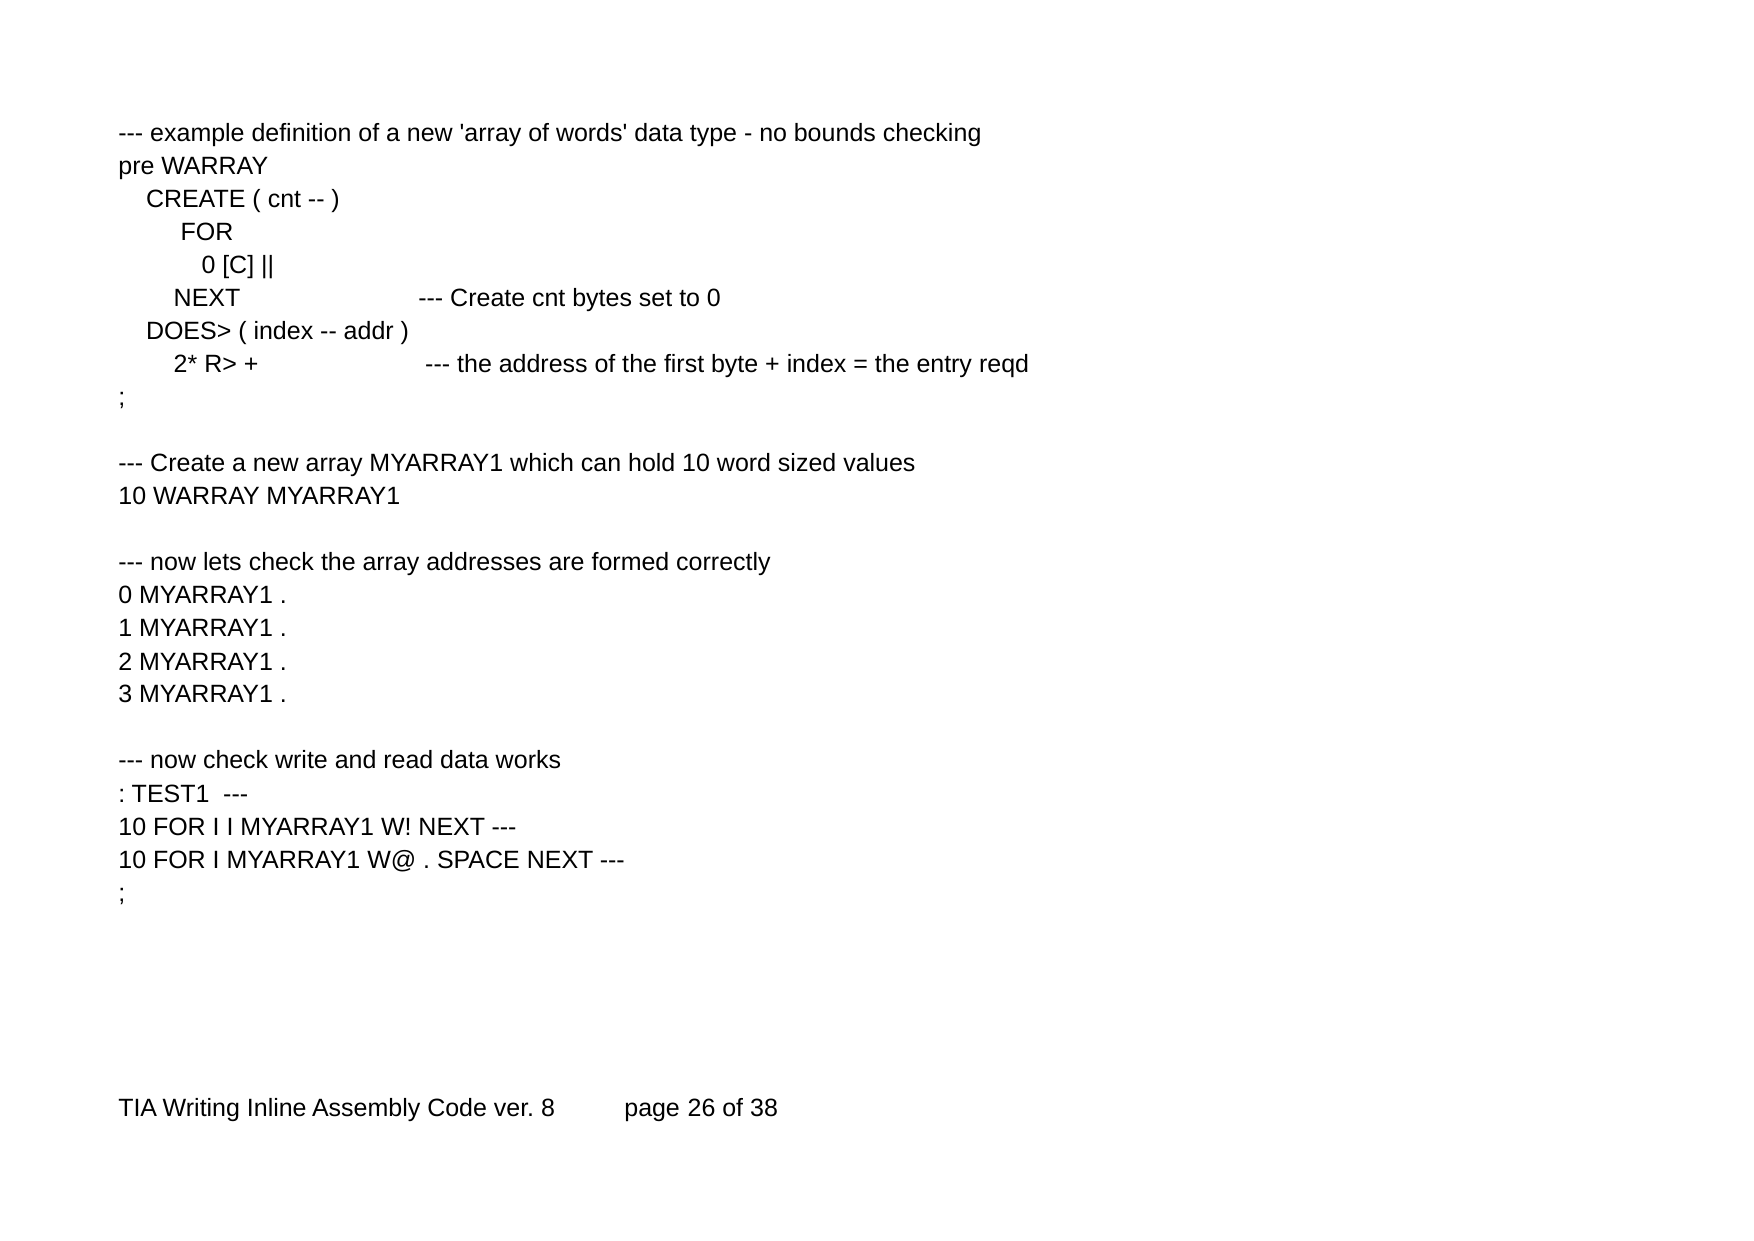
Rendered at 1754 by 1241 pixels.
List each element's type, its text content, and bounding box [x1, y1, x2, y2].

text --- now lets check the array addresses are formed correctly [118, 547, 1636, 576]
text : TEST1 --- [118, 778, 1636, 807]
text 1 MYARRAY1 . [118, 613, 1636, 642]
text --- now check write and read data works [118, 746, 1636, 774]
text DOES> ( index -- addr ) [118, 316, 1636, 345]
text ; [118, 878, 1636, 906]
text pre WARRAY [118, 151, 1636, 180]
text 2 MYARRAY1 . [118, 646, 1636, 675]
text --- Create a new array MYARRAY1 which can hold 10 word sized values [118, 448, 1636, 477]
text 10 FOR I I MYARRAY1 W! NEXT --- [118, 812, 1636, 840]
text FOR [118, 217, 1636, 246]
text 3 MYARRAY1 . [118, 679, 1636, 708]
text 0 MYARRAY1 . [118, 580, 1636, 609]
text NEXT --- Create cnt bytes set to 0 [118, 283, 1636, 312]
text 10 FOR I MYARRAY1 W@ . SPACE NEXT --- [118, 844, 1636, 873]
text ; [118, 382, 1636, 411]
text CREATE ( cnt -- ) [118, 184, 1636, 213]
text 2* R> + --- the address of the first byte + index = the entry reqd [118, 349, 1636, 378]
text 0 [C] || [118, 250, 1636, 279]
text --- example definition of a new 'array of words' data type - no bounds checking [118, 118, 1636, 147]
text 10 WARRAY MYARRAY1 [118, 481, 1636, 510]
